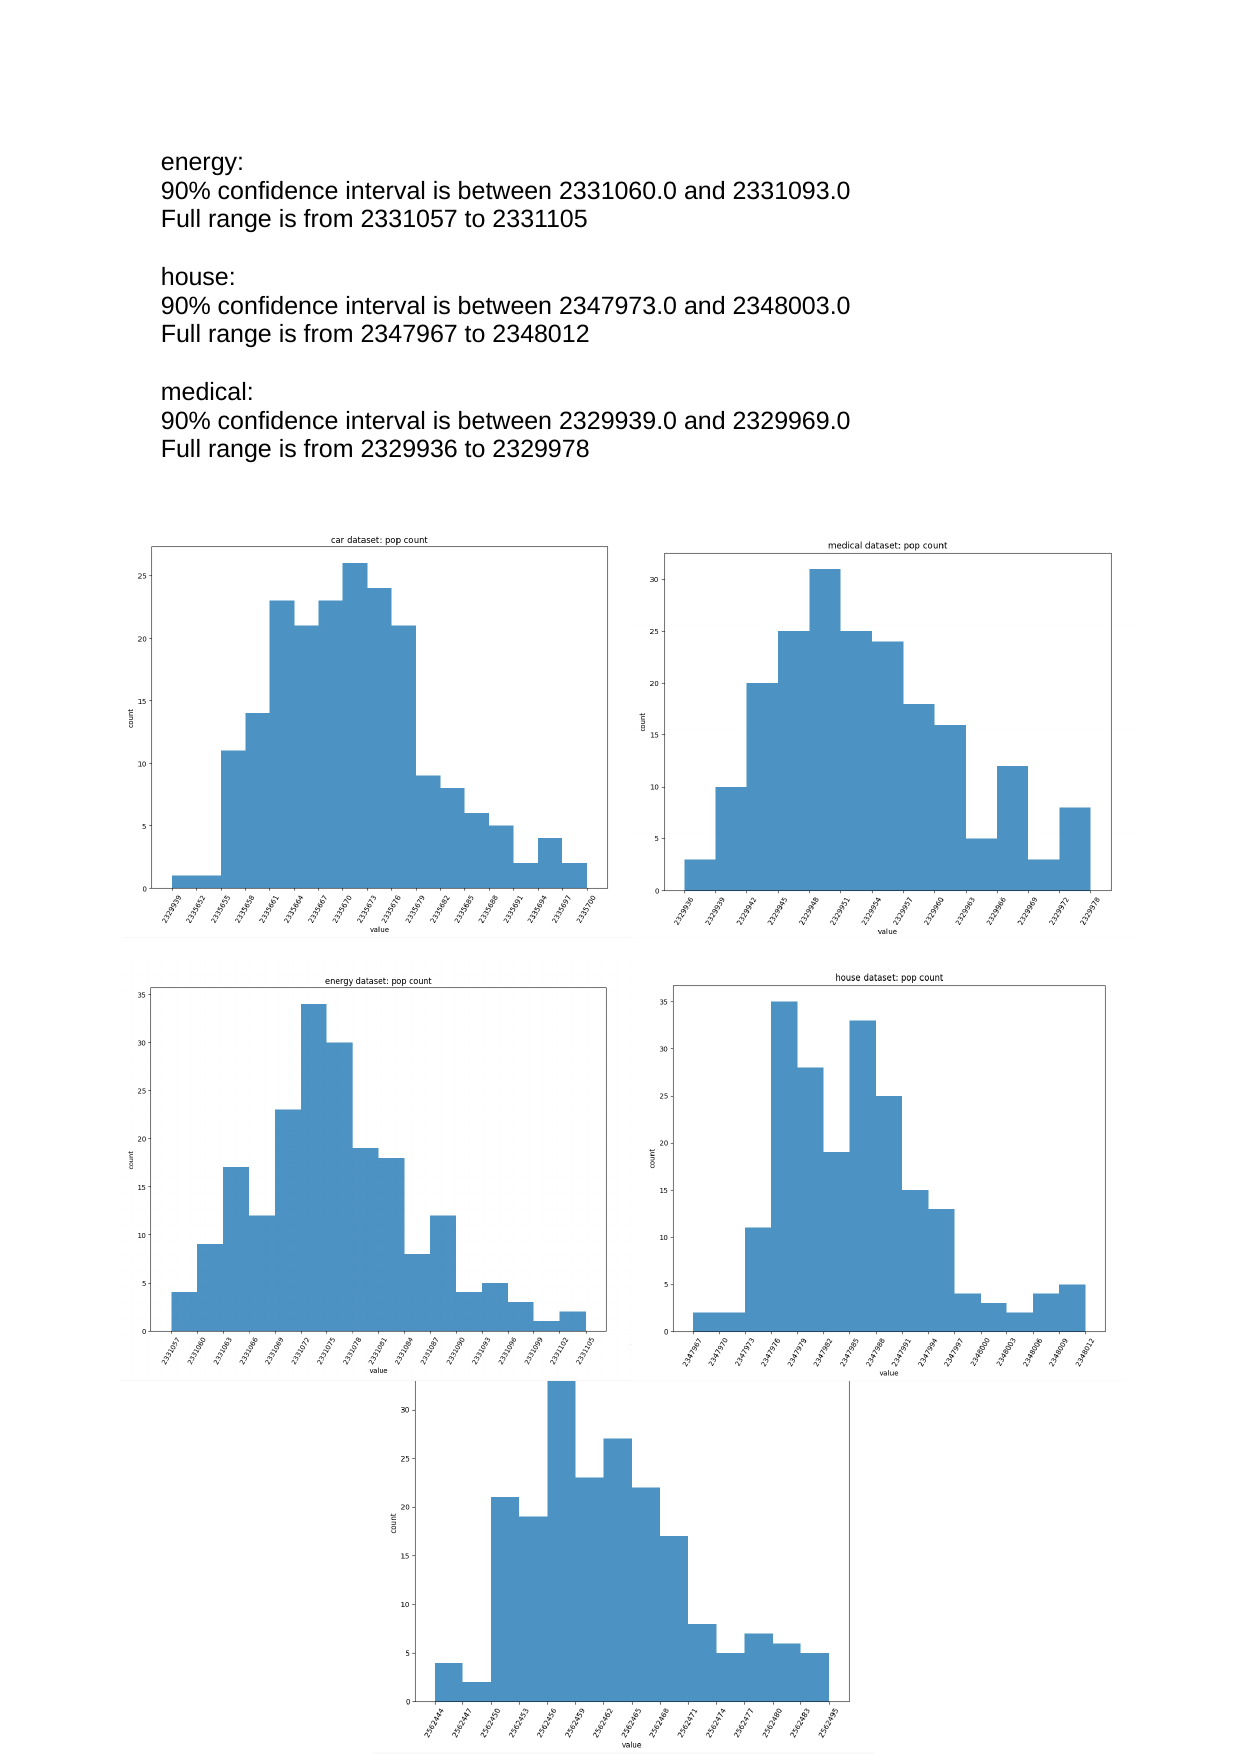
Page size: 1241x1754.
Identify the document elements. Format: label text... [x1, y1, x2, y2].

text energy: [161, 147, 1122, 176]
text house: [161, 262, 1122, 291]
text 90% confidence interval is between 2331060.0 and 2331093.0 [161, 176, 1122, 204]
text Full range is from 2331057 to 2331105 [161, 204, 1122, 233]
picture [122, 511, 1137, 938]
text 90% confidence interval is between 2329939.0 and 2329969.0 [161, 406, 1122, 434]
text Full range is from 2347967 to 2348012 [161, 319, 1122, 348]
text Full range is from 2329936 to 2329978 [161, 434, 1122, 463]
text 90% confidence interval is between 2347973.0 and 2348003.0 [161, 291, 1122, 319]
text medical: [161, 377, 1122, 406]
picture [118, 956, 1126, 1754]
